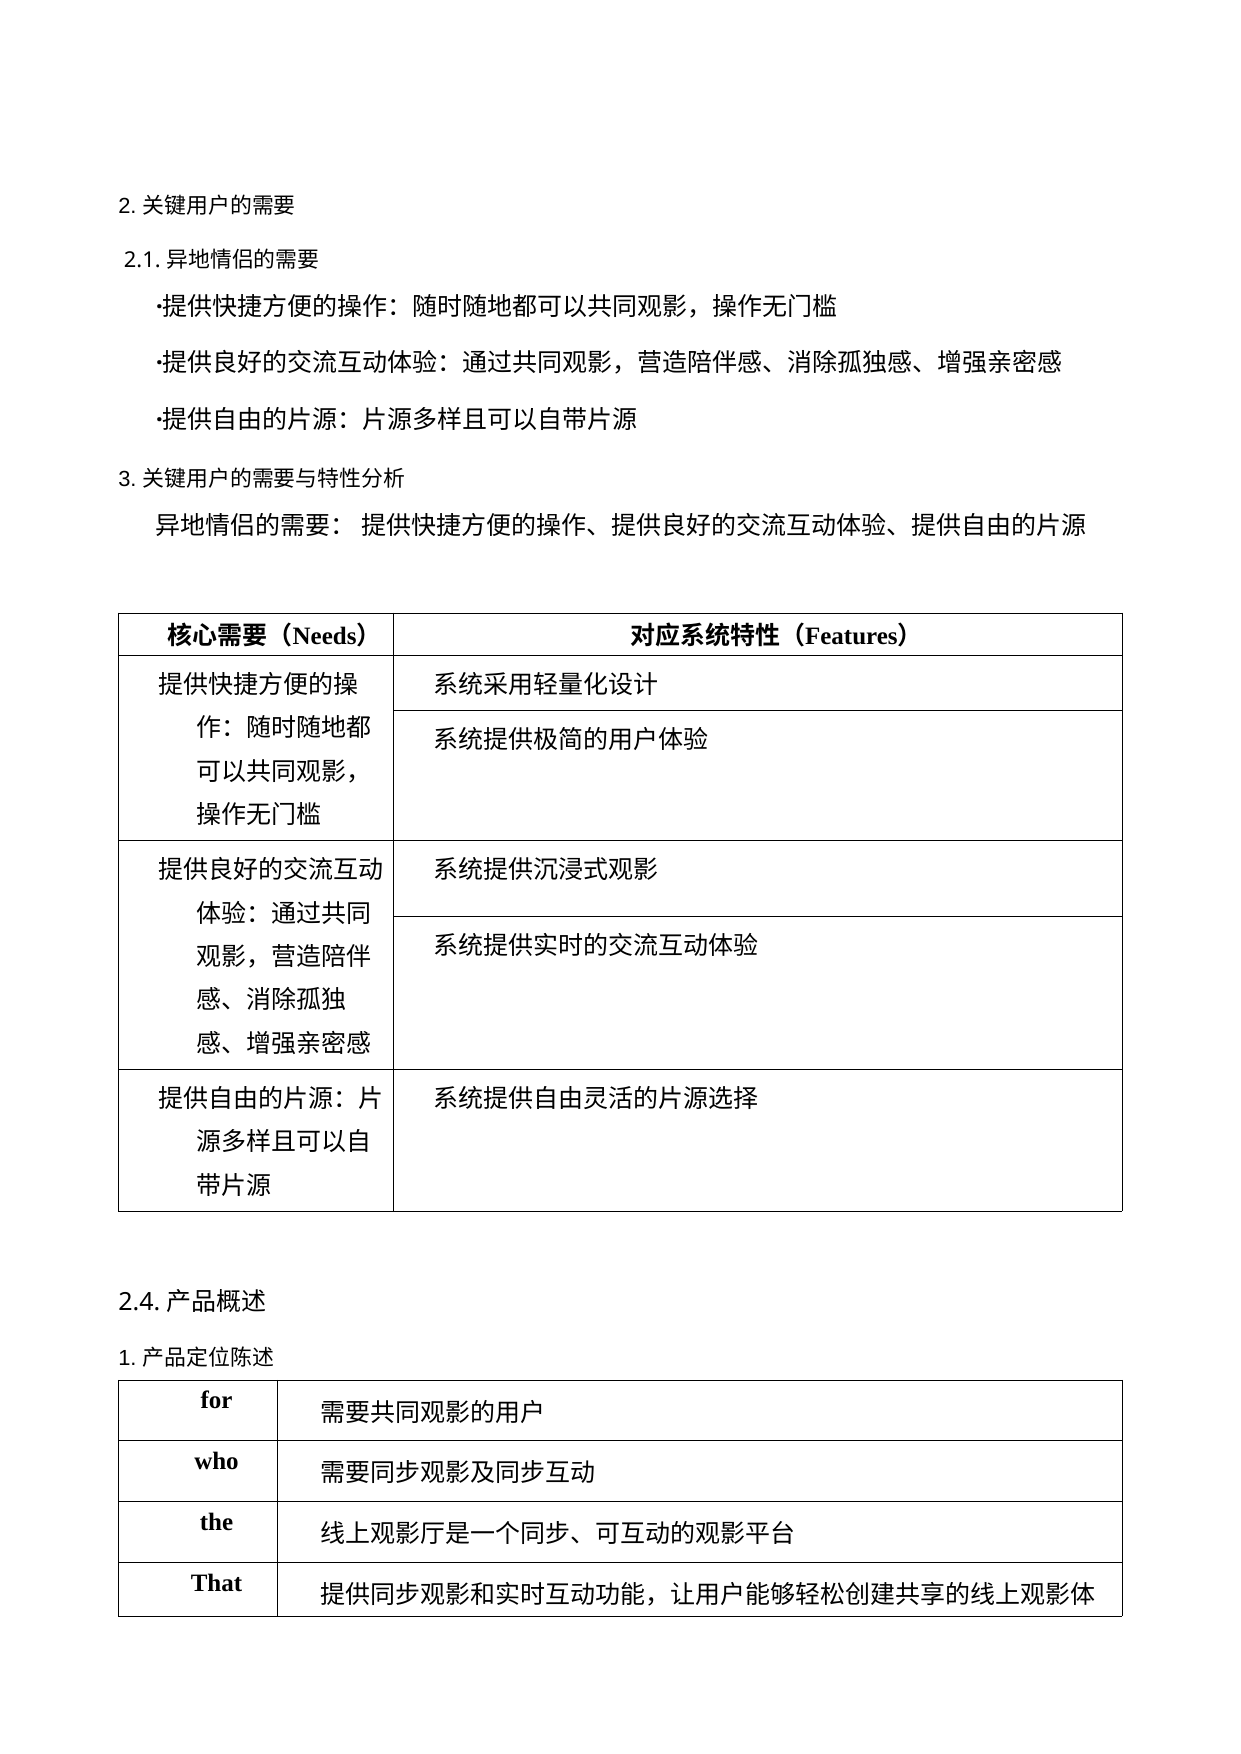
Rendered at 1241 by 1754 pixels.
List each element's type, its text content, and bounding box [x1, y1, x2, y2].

subtitle 产品概述 [118, 1281, 1122, 1317]
table_cell 系统采用轻量化设计 [394, 656, 1122, 710]
table_cell the [119, 1502, 277, 1562]
table_cell 需要同步观影及同步互动 [278, 1441, 1122, 1501]
table_cell 提供快捷方便的操作：随时随地都可以共同观影，操作无门槛 [119, 656, 393, 840]
subtitle 异地情侣的需要 [118, 242, 1122, 273]
table_cell who [119, 1441, 277, 1501]
table_cell 提供自由的片源：片源多样且可以自带片源 [119, 1070, 393, 1211]
table_cell 系统提供沉浸式观影 [394, 841, 1122, 916]
list ·提供快捷方便的操作：随时随地都可以共同观影，操作无门槛 [156, 286, 1122, 323]
table_cell 提供同步观影和实时互动功能，让用户能够轻松创建共享的线上观影体 [278, 1563, 1122, 1616]
table_cell 提供良好的交流互动体验：通过共同观影，营造陪伴感、消除孤独感、增强亲密感 [119, 841, 393, 1069]
table_cell 线上观影厅是一个同步、可互动的观影平台 [278, 1502, 1122, 1562]
list ·提供自由的片源：片源多样且可以自带片源 [156, 399, 1122, 435]
subtitle 产品定位陈述 [118, 1336, 1122, 1372]
table_header 需要共同观影的用户 [278, 1381, 1122, 1440]
table_cell 系统提供极简的用户体验 [394, 711, 1122, 840]
table_header 核心需要（Needs） [119, 614, 393, 655]
subtitle 关键用户的需要 [118, 188, 1122, 219]
table_cell That [119, 1563, 277, 1616]
table_header 对应系统特性（Features） [394, 614, 1122, 655]
table_cell 系统提供实时的交流互动体验 [394, 917, 1122, 1069]
list ·提供良好的交流互动体验：通过共同观影，营造陪伴感、消除孤独感、增强亲密感 [156, 343, 1122, 379]
subtitle 关键用户的需要与特性分析 [118, 461, 1122, 492]
list 异地情侣的需要： 提供快捷方便的操作、提供良好的交流互动体验、提供自由的片源 [156, 505, 1122, 541]
table_header for [119, 1381, 277, 1440]
table_cell 系统提供自由灵活的片源选择 [394, 1070, 1122, 1211]
